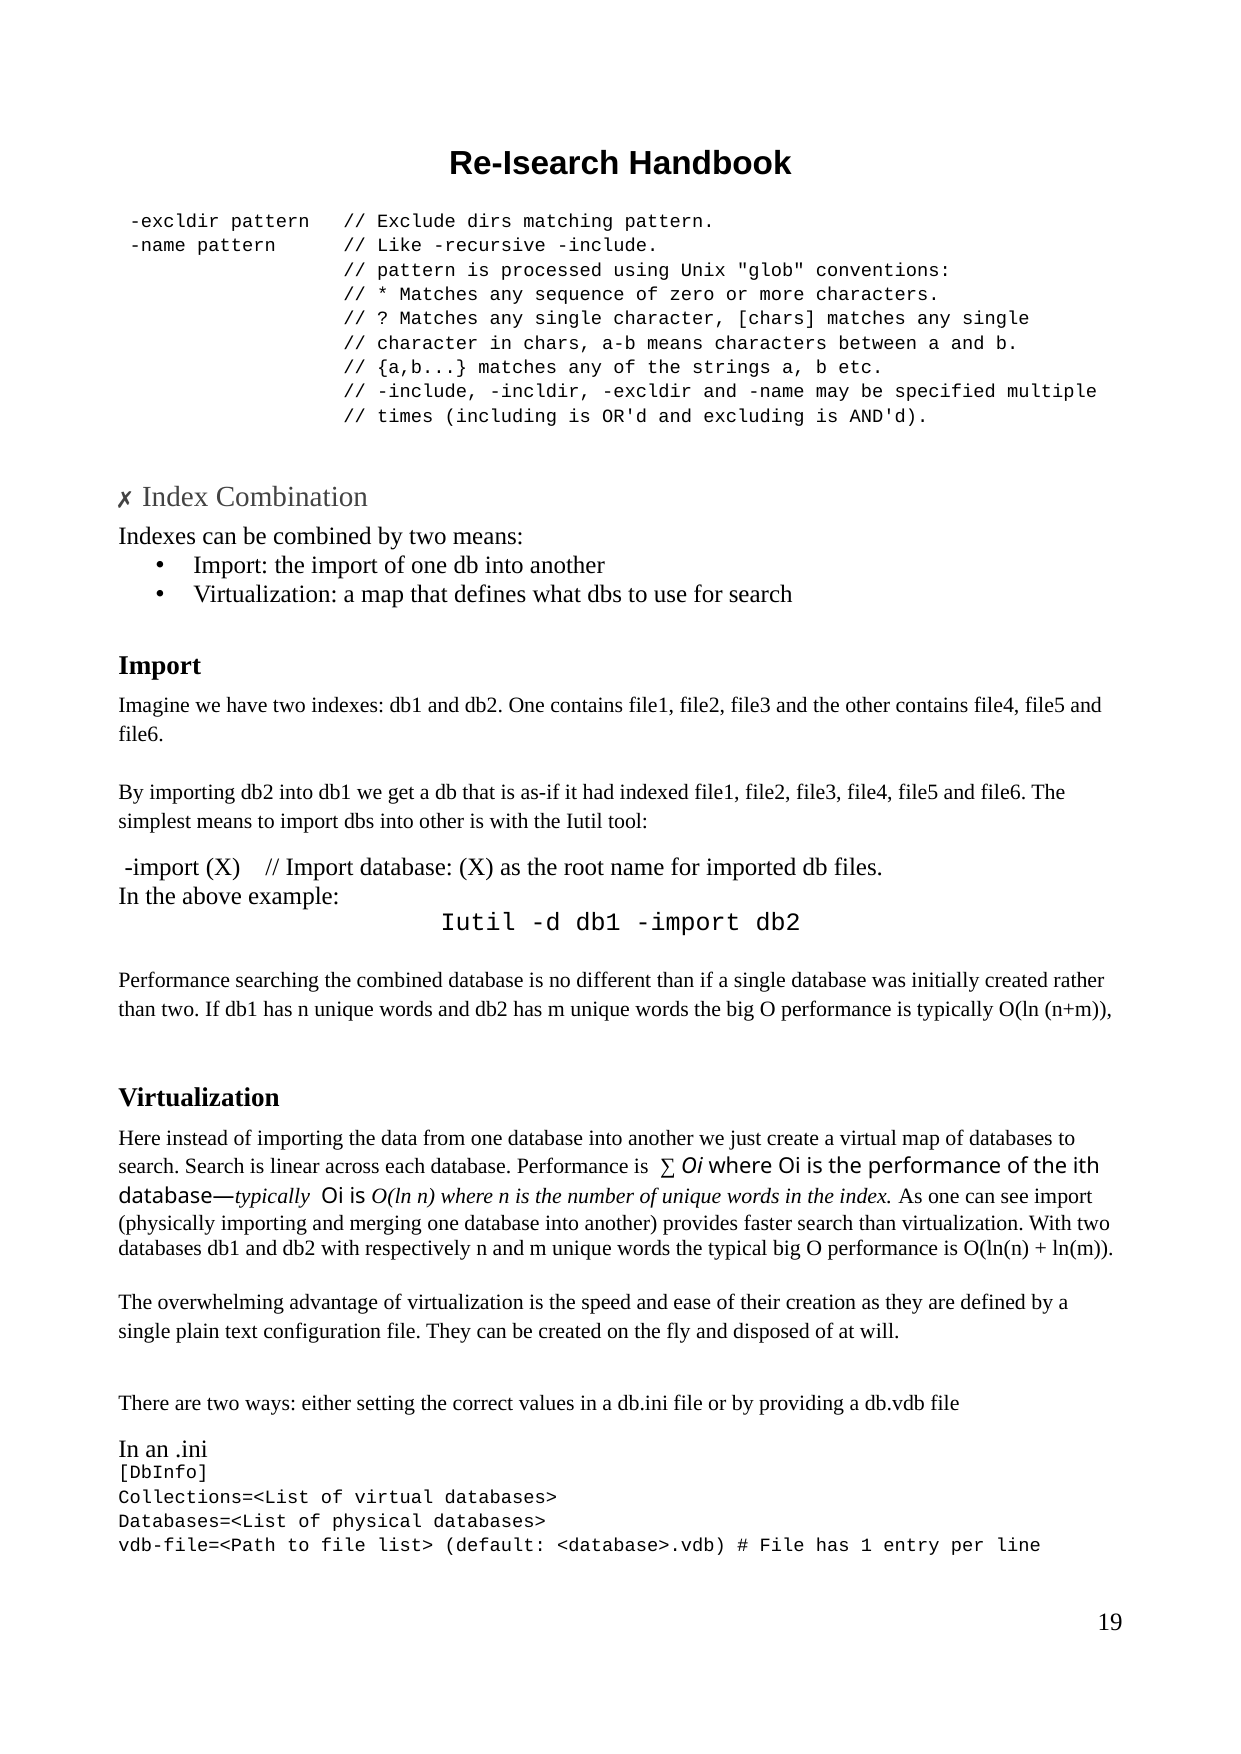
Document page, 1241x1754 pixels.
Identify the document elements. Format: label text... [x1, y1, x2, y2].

text // ? Matches any single character, [chars] matches any single [118, 309, 1122, 330]
text // character in chars, a-b means characters between a and b. [118, 333, 1122, 355]
text In the above example: [118, 881, 1122, 910]
subtitle Virtualization [118, 1081, 1122, 1112]
text Here instead of importing the data from one database into another we just create a virtual map of databases to search. Search is linear across each database. Performance is ∑ Oi where Oi is the performance of the ith database—typically Oi is O(ln n) where n is the number of unique words in the index. As one can see import (physically importing and merging one database into another) provides faster search than virtualization. With two databases db1 and db2 with respectively n and m unique words the typical big O performance is O(ln(n) + ln(m)). [118, 1125, 1122, 1260]
text Collections=<List of virtual databases> [118, 1487, 1122, 1509]
text -name pattern // Like -recursive -include. [118, 236, 1122, 257]
text Indexes can be combined by two means: [118, 521, 1122, 550]
text [DbInfo] [118, 1463, 1122, 1484]
text // -include, -incldir, -excldir and -name may be specified multiple [118, 382, 1122, 403]
text // * Matches any sequence of zero or more characters. [118, 285, 1122, 306]
subtitle Index Combination [118, 479, 1122, 513]
text Performance searching the combined database is no different than if a single database was initially created rather than two. If db1 has n unique words and db2 has m unique words the big O performance is typically O(ln (n+m)), [118, 967, 1122, 1021]
text -excldir pattern // Exclude dirs matching pattern. [118, 212, 1122, 233]
text // times (including is OR'd and excluding is AND'd). [118, 407, 1122, 428]
text // pattern is processed using Unix "glob" conventions: [118, 260, 1122, 282]
text The overwhelming advantage of virtualization is the speed and ease of their creation as they are defined by a single plain text configuration file. They can be created on the fly and disposed of at will. [118, 1289, 1122, 1343]
list Import: the import of one db into another [156, 550, 1122, 579]
text There are two ways: either setting the correct values in a db.ini file or by providing a db.vdb file [118, 1390, 1122, 1416]
text Databases=<List of physical databases> [118, 1512, 1122, 1533]
text Iutil -d db1 -import db2 [118, 910, 1122, 938]
text // {a,b...} matches any of the strings a, b etc. [118, 358, 1122, 379]
subtitle Import [118, 649, 1122, 680]
text In an .ini [118, 1434, 1122, 1463]
list Virtualization: a map that defines what dbs to use for search [156, 579, 1122, 607]
text vdb-file=<Path to file list> (default: <database>.vdb) # File has 1 entry per line [118, 1536, 1122, 1557]
text By importing db2 into db1 we get a db that is as-if it had indexed file1, file2, file3, file4, file5 and file6. The simplest means to import dbs into other is with the Iutil tool: [118, 779, 1122, 833]
text Imagine we have two indexes: db1 and db2. One contains file1, file2, file3 and the other contains file4, file5 and file6. [118, 692, 1122, 747]
text -import (X) // Import database: (X) as the root name for imported db files. [118, 852, 1122, 881]
